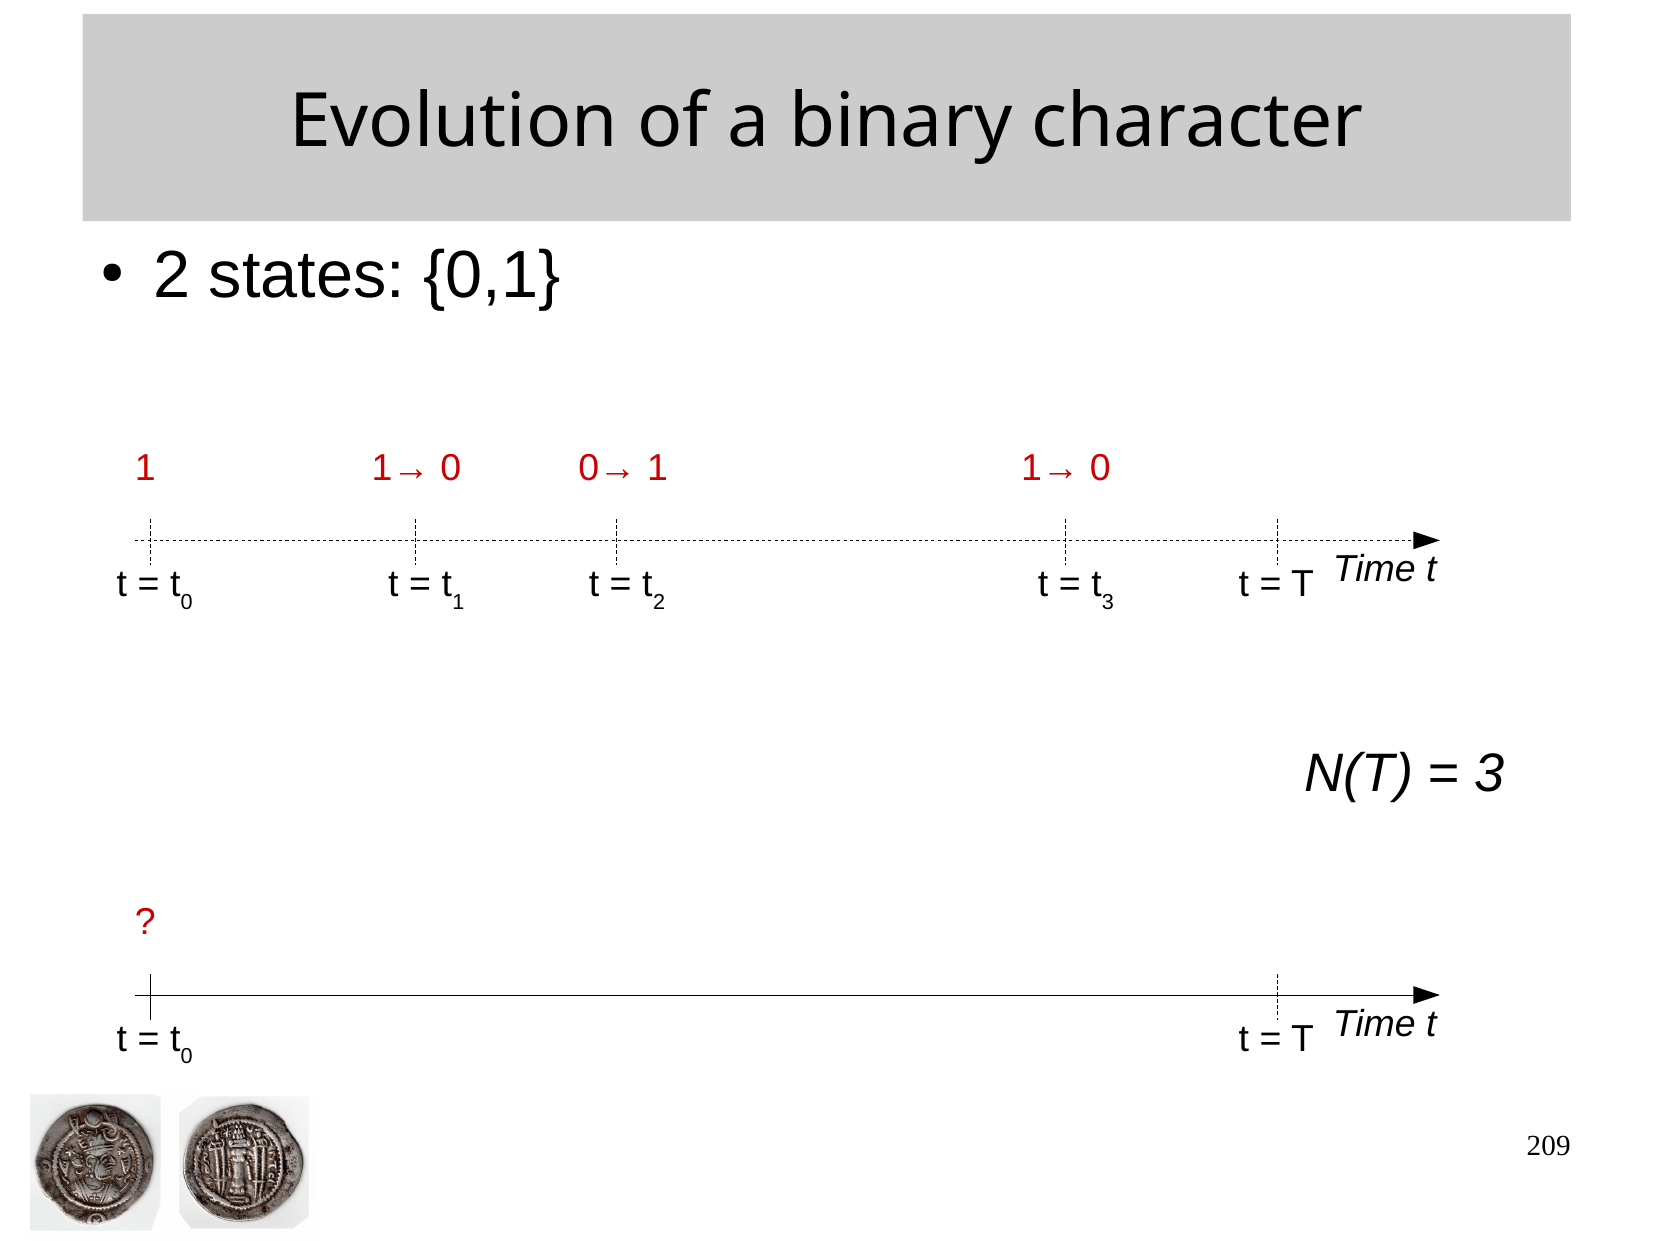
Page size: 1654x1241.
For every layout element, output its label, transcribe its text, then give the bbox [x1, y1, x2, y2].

text_box Time t [1318, 995, 1514, 1052]
list 2 states: {0,1} [82, 237, 1571, 421]
text_box t = T [1223, 1010, 1333, 1067]
text_box 1 [120, 438, 196, 496]
text_box t = t0 [101, 555, 211, 622]
text_box Time t [1318, 540, 1514, 598]
text_box 1→ 0 [1006, 438, 1127, 496]
text_box 0→ 1 [563, 438, 684, 496]
text_box t = T [1223, 555, 1333, 613]
text_box 1→ 0 [356, 438, 477, 496]
text_box t = t2 [574, 555, 683, 622]
text_box t = t0 [101, 1010, 211, 1076]
text_box ? [120, 893, 196, 951]
picture [29, 1094, 316, 1241]
text_box N(T) = 3 [1290, 735, 1576, 824]
text_box t = t1 [373, 555, 482, 622]
text_box t = t3 [1023, 555, 1132, 622]
title Evolution of a binary character [82, 13, 1571, 222]
